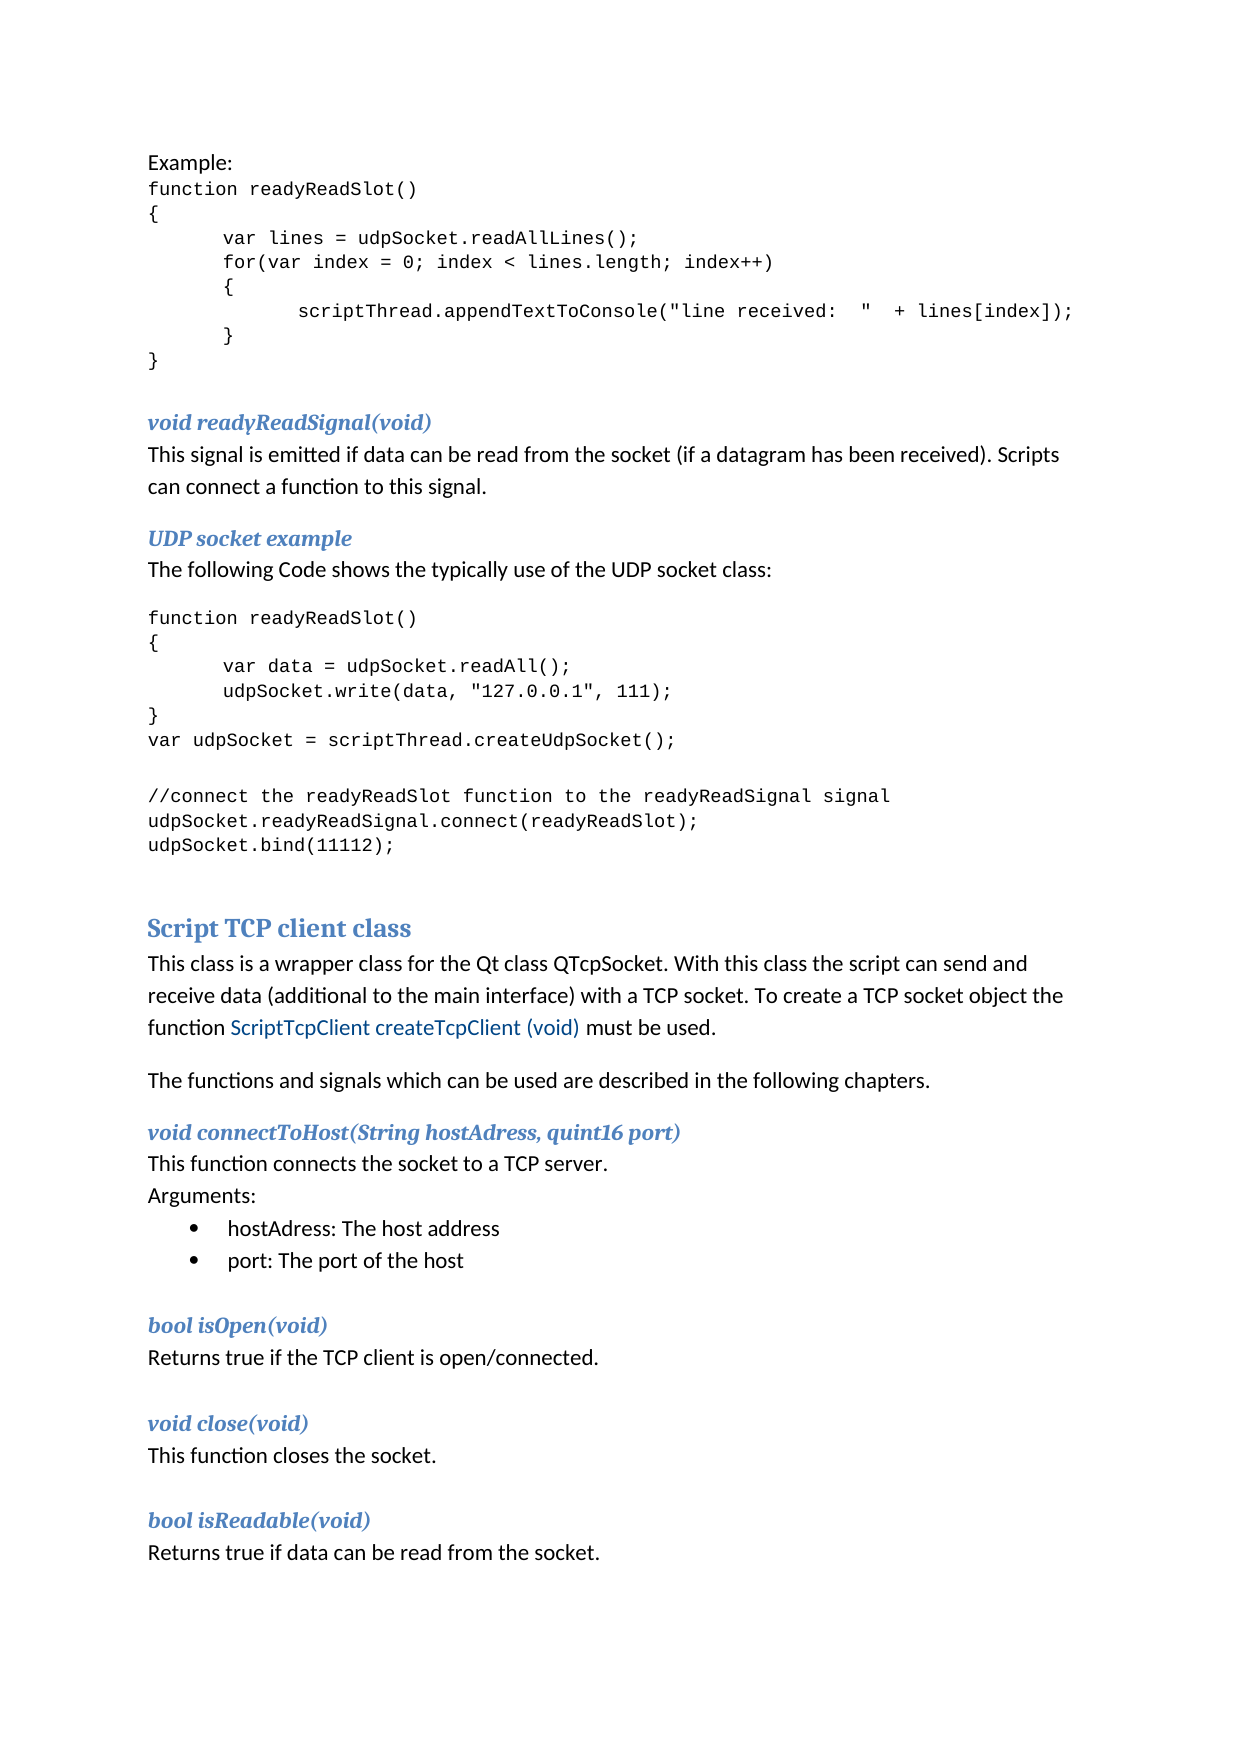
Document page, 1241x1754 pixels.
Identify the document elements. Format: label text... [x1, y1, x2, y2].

text The functions and signals which can be used are described in the following chapters. [148, 1066, 1093, 1094]
text for(var index = 0; index < lines.length; index++) [148, 253, 1093, 274]
text This function connects the socket to a TCP server. [148, 1149, 1093, 1177]
text { [148, 633, 1093, 654]
text Example: [148, 148, 1093, 176]
subtitle void readyReadSignal(void) [148, 410, 1093, 436]
text This signal is emitted if data can be read from the socket (if a datagram has been received). Scripts can connect a function to this signal. [148, 440, 1093, 500]
subtitle void close(void) [148, 1411, 1093, 1437]
text This function closes the socket. [148, 1441, 1093, 1469]
text //connect the readyReadSlot function to the readyReadSignal signal [148, 787, 1093, 808]
text { [148, 277, 1093, 298]
text function readyReadSlot() [148, 608, 1093, 630]
text The following Code shows the typically use of the UDP socket class: [148, 556, 1093, 583]
text udpSocket.readyReadSignal.connect(readyReadSlot); [148, 811, 1093, 833]
subtitle bool isOpen(void) [148, 1313, 1093, 1340]
subtitle void connectToHost(String hostAdress, quint16 port) [148, 1119, 1093, 1146]
subtitle UDP socket example [148, 525, 1093, 552]
text } [148, 326, 1093, 347]
text udpSocket.write(data, "127.0.0.1", 111); [148, 682, 1093, 703]
text This class is a wrapper class for the Qt class QTcpSocket. With this class the script can send and receive data (additional to the main interface) with a TCP socket. To create a TCP socket object the function ScriptTcpClient createTcpClient (void) must be used. [148, 949, 1093, 1041]
text var udpSocket = scriptThread.createUdpSocket(); [148, 730, 1093, 752]
text udpSocket.bind(11112); [148, 836, 1093, 857]
text } [148, 350, 1093, 372]
text { [148, 204, 1093, 225]
text var data = udpSocket.readAll(); [148, 657, 1093, 678]
text Arguments: [148, 1182, 1093, 1210]
text function readyReadSlot() [148, 180, 1093, 201]
list hostAdress: The host address [190, 1214, 1093, 1242]
text scriptThread.appendTextToConsole("line received: " + lines[index]); [148, 302, 1093, 323]
text } [148, 706, 1093, 727]
list port: The port of the host [190, 1246, 1093, 1274]
text Returns true if data can be read from the socket. [148, 1538, 1093, 1567]
subtitle bool isReadable(void) [148, 1508, 1093, 1535]
text Returns true if the TCP client is open/connected. [148, 1343, 1093, 1372]
subtitle Script TCP client class [148, 913, 1093, 944]
text var lines = udpSocket.readAllLines(); [148, 228, 1093, 250]
